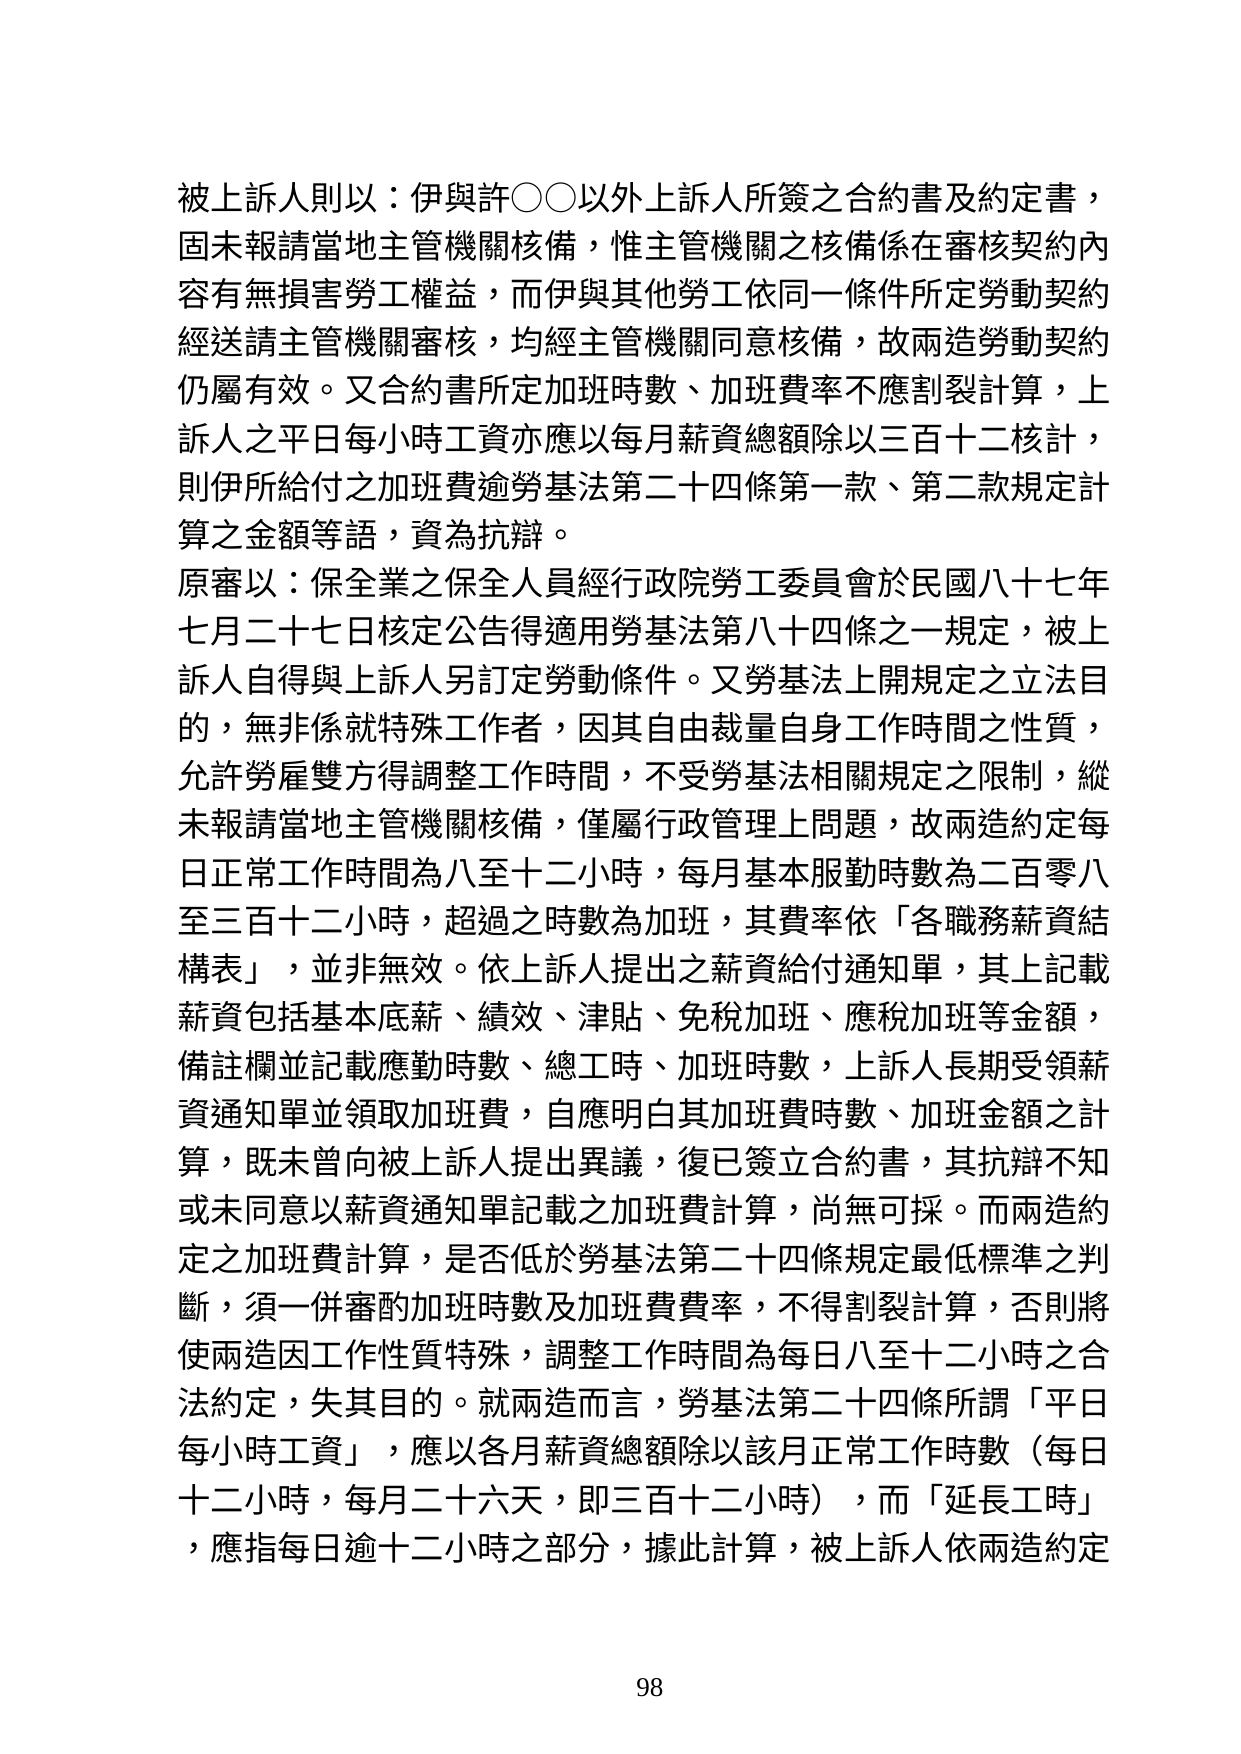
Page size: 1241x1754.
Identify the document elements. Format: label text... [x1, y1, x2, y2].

text 仍屬有效。又合約書所定加班時數、加班費率不應割裂計算，上 [177, 364, 1122, 412]
text 原審以：保全業之保全人員經行政院勞工委員會於民國八十七年 [177, 557, 1122, 605]
text 訴人自得與上訴人另訂定勞動條件。又勞基法上開規定之立法目 [177, 653, 1122, 702]
text 被上訴人則以：伊與許○○以外上訴人所簽之合約書及約定書， [177, 171, 1122, 219]
text 備註欄並記載應勤時數、總工時、加班時數，上訴人長期受領薪 [177, 1039, 1122, 1088]
text 資通知單並領取加班費，自應明白其加班費時數、加班金額之計 [177, 1088, 1122, 1136]
text 未報請當地主管機關核備，僅屬行政管理上問題，故兩造約定每 [177, 798, 1122, 846]
text 定之加班費計算，是否低於勞基法第二十四條規定最低標準之判 [177, 1232, 1122, 1281]
text 經送請主管機關審核，均經主管機關同意核備，故兩造勞動契約 [177, 316, 1122, 364]
text 斷，須一併審酌加班時數及加班費費率，不得割裂計算，否則將 [177, 1281, 1122, 1329]
text 算，既未曾向被上訴人提出異議，復已簽立合約書，其抗辯不知 [177, 1136, 1122, 1184]
text 算之金額等語，資為抗辯。 [177, 509, 1122, 557]
text 法約定，失其目的。就兩造而言，勞基法第二十四條所謂「平日 [177, 1377, 1122, 1425]
text 至三百十二小時，超過之時數為加班，其費率依「各職務薪資結 [177, 895, 1122, 943]
text 薪資包括基本底薪、績效、津貼、免稅加班、應稅加班等金額， [177, 991, 1122, 1039]
text 七月二十七日核定公告得適用勞基法第八十四條之一規定，被上 [177, 605, 1122, 653]
text 構表」，並非無效。依上訴人提出之薪資給付通知單，其上記載 [177, 943, 1122, 991]
text 日正常工作時間為八至十二小時，每月基本服勤時數為二百零八 [177, 846, 1122, 895]
text 的，無非係就特殊工作者，因其自由裁量自身工作時間之性質， [177, 702, 1122, 750]
text 容有無損害勞工權益，而伊與其他勞工依同一條件所定勞動契約 [177, 268, 1122, 316]
text 允許勞雇雙方得調整工作時間，不受勞基法相關規定之限制，縱 [177, 750, 1122, 798]
text 或未同意以薪資通知單記載之加班費計算，尚無可採。而兩造約 [177, 1184, 1122, 1232]
text 使兩造因工作性質特殊，調整工作時間為每日八至十二小時之合 [177, 1329, 1122, 1377]
text 十二小時，每月二十六天，即三百十二小時），而「延長工時」 [177, 1473, 1122, 1522]
text ，應指每日逾十二小時之部分，據此計算，被上訴人依兩造約定 [177, 1522, 1122, 1570]
text 訴人之平日每小時工資亦應以每月薪資總額除以三百十二核計， [177, 412, 1122, 461]
text 固未報請當地主管機關核備，惟主管機關之核備係在審核契約內 [177, 219, 1122, 268]
text 則伊所給付之加班費逾勞基法第二十四條第一款、第二款規定計 [177, 461, 1122, 509]
text 每小時工資」，應以各月薪資總額除以該月正常工作時數（每日 [177, 1425, 1122, 1473]
